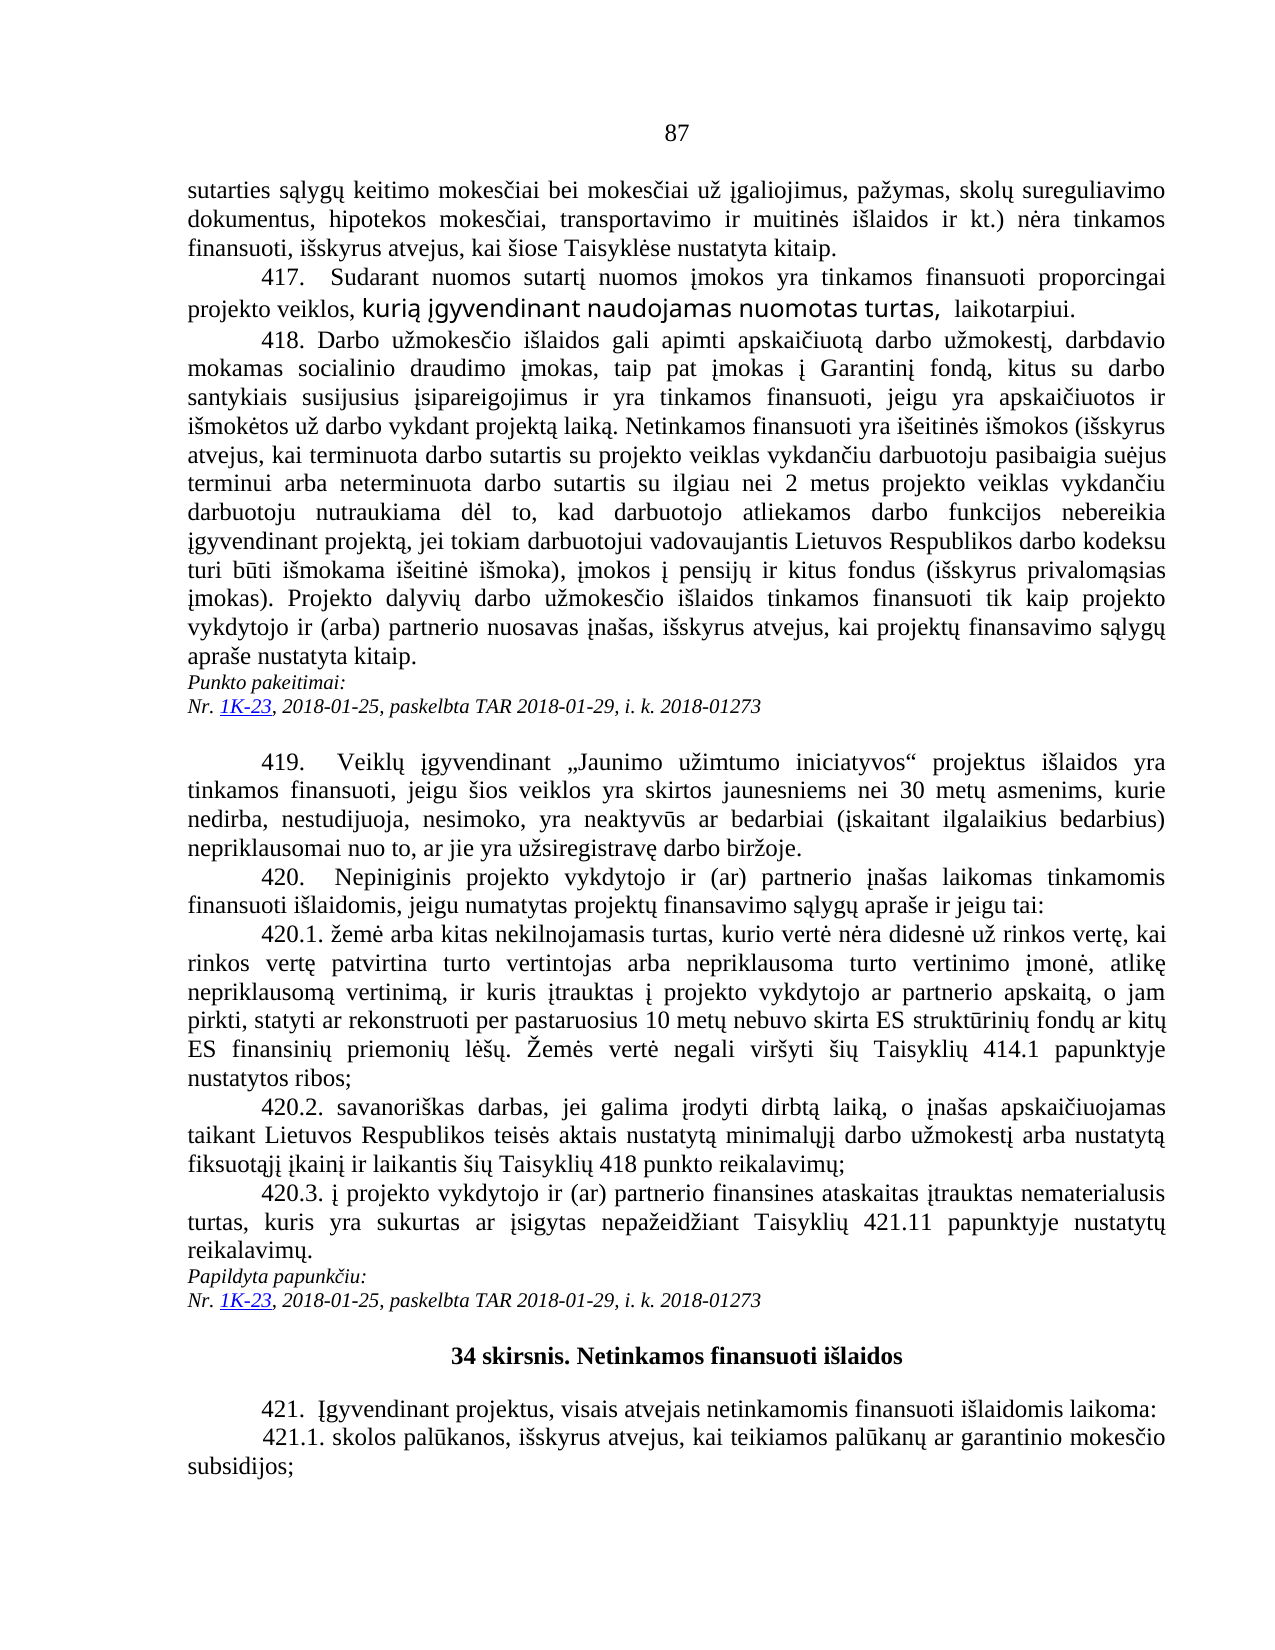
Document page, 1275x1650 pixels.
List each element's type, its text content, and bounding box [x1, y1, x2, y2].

text 417. Sudarant nuomos sutartį nuomos įmokos yra tinkamos finansuoti proporcingai projekto veiklos, kurią įgyvendinant naudojamas nuomotas turtas, laikotarpiui. [187, 262, 1167, 325]
text 420.3. į projekto vykdytojo ir (ar) partnerio finansines ataskaitas įtrauktas nematerialusis turtas, kuris yra sukurtas ar įsigytas nepažeidžiant Taisyklių 421.11 papunktyje nustatytų reikalavimų. [187, 1178, 1167, 1264]
text 418. Darbo užmokesčio išlaidos gali apimti apskaičiuotą darbo užmokestį, darbdavio mokamas socialinio draudimo įmokas, taip pat įmokas į Garantinį fondą, kitus su darbo santykiais susijusius įsipareigojimus ir yra tinkamos finansuoti, jeigu yra apskaičiuotos ir išmokėtos už darbo vykdant projektą laiką. Netinkamos finansuoti yra išeitinės išmokos (išskyrus atvejus, kai terminuota darbo sutartis su projekto veiklas vykdančiu darbuotoju pasibaigia suėjus terminui arba neterminuota darbo sutartis su ilgiau nei 2 metus projekto veiklas vykdančiu darbuotoju nutraukiama dėl to, kad darbuotojo atliekamos darbo funkcijos nebereikia įgyvendinant projektą, jei tokiam darbuotojui vadovaujantis Lietuvos Respublikos darbo kodeksu turi būti išmokama išeitinė išmoka), įmokos į pensijų ir kitus fondus (išskyrus privalomąsias įmokas). Projekto dalyvių darbo užmokesčio išlaidos tinkamos finansuoti tik kaip projekto vykdytojo ir (arba) partnerio nuosavas įnašas, išskyrus atvejus, kai projektų finansavimo sąlygų apraše nustatyta kitaip. [187, 325, 1167, 670]
text sutarties sąlygų keitimo mokesčiai bei mokesčiai už įgaliojimus, pažymas, skolų sureguliavimo dokumentus, hipotekos mokesčiai, transportavimo ir muitinės išlaidos ir kt.) nėra tinkamos finansuoti, išskyrus atvejus, kai šiose Taisyklėse nustatyta kitaip. [187, 176, 1167, 262]
text Punkto pakeitimai: [187, 670, 1167, 694]
text 420.2. savanoriškas darbas, jei galima įrodyti dirbtą laiką, o įnašas apskaičiuojamas taikant Lietuvos Respublikos teisės aktais nustatytą minimalųjį darbo užmokestį arba nustatytą fiksuotąjį įkainį ir laikantis šių Taisyklių 418 punkto reikalavimų; [187, 1092, 1167, 1178]
text Nr. 1K-23, 2018-01-25, paskelbta TAR 2018-01-29, i. k. 2018-01273 [187, 694, 1167, 718]
text Nr. 1K-23, 2018-01-25, paskelbta TAR 2018-01-29, i. k. 2018-01273 [187, 1288, 1167, 1312]
text 421.1. skolos palūkanos, išskyrus atvejus, kai teikiamos palūkanų ar garantinio mokesčio subsidijos; [187, 1422, 1167, 1480]
text Papildyta papunkčiu: [187, 1264, 1167, 1288]
text 421. Įgyvendinant projektus, visais atvejais netinkamomis finansuoti išlaidomis laikoma: [187, 1394, 1167, 1422]
text 420.1. žemė arba kitas nekilnojamasis turtas, kurio vertė nėra didesnė už rinkos vertę, kai rinkos vertę patvirtina turto vertintojas arba nepriklausoma turto vertinimo įmonė, atlikę nepriklausomą vertinimą, ir kuris įtrauktas į projekto vykdytojo ar partnerio apskaitą, o jam pirkti, statyti ar rekonstruoti per pastaruosius 10 metų nebuvo skirta ES struktūrinių fondų ar kitų ES finansinių priemonių lėšų. Žemės vertė negali viršyti šių Taisyklių 414.1 papunktyje nustatytos ribos; [187, 919, 1167, 1092]
text 419. Veiklų įgyvendinant „Jaunimo užimtumo iniciatyvos“ projektus išlaidos yra tinkamos finansuoti, jeigu šios veiklos yra skirtos jaunesniems nei 30 metų asmenims, kurie nedirba, nestudijuoja, nesimoko, yra neaktyvūs ar bedarbiai (įskaitant ilgalaikius bedarbius) nepriklausomai nuo to, ar jie yra užsiregistravę darbo biržoje. [187, 747, 1167, 862]
subtitle 34 skirsnis. Netinkamos finansuoti išlaidos [246, 1341, 1107, 1370]
text 420. Nepiniginis projekto vykdytojo ir (ar) partnerio įnašas laikomas tinkamomis finansuoti išlaidomis, jeigu numatytas projektų finansavimo sąlygų apraše ir jeigu tai: [187, 862, 1167, 919]
